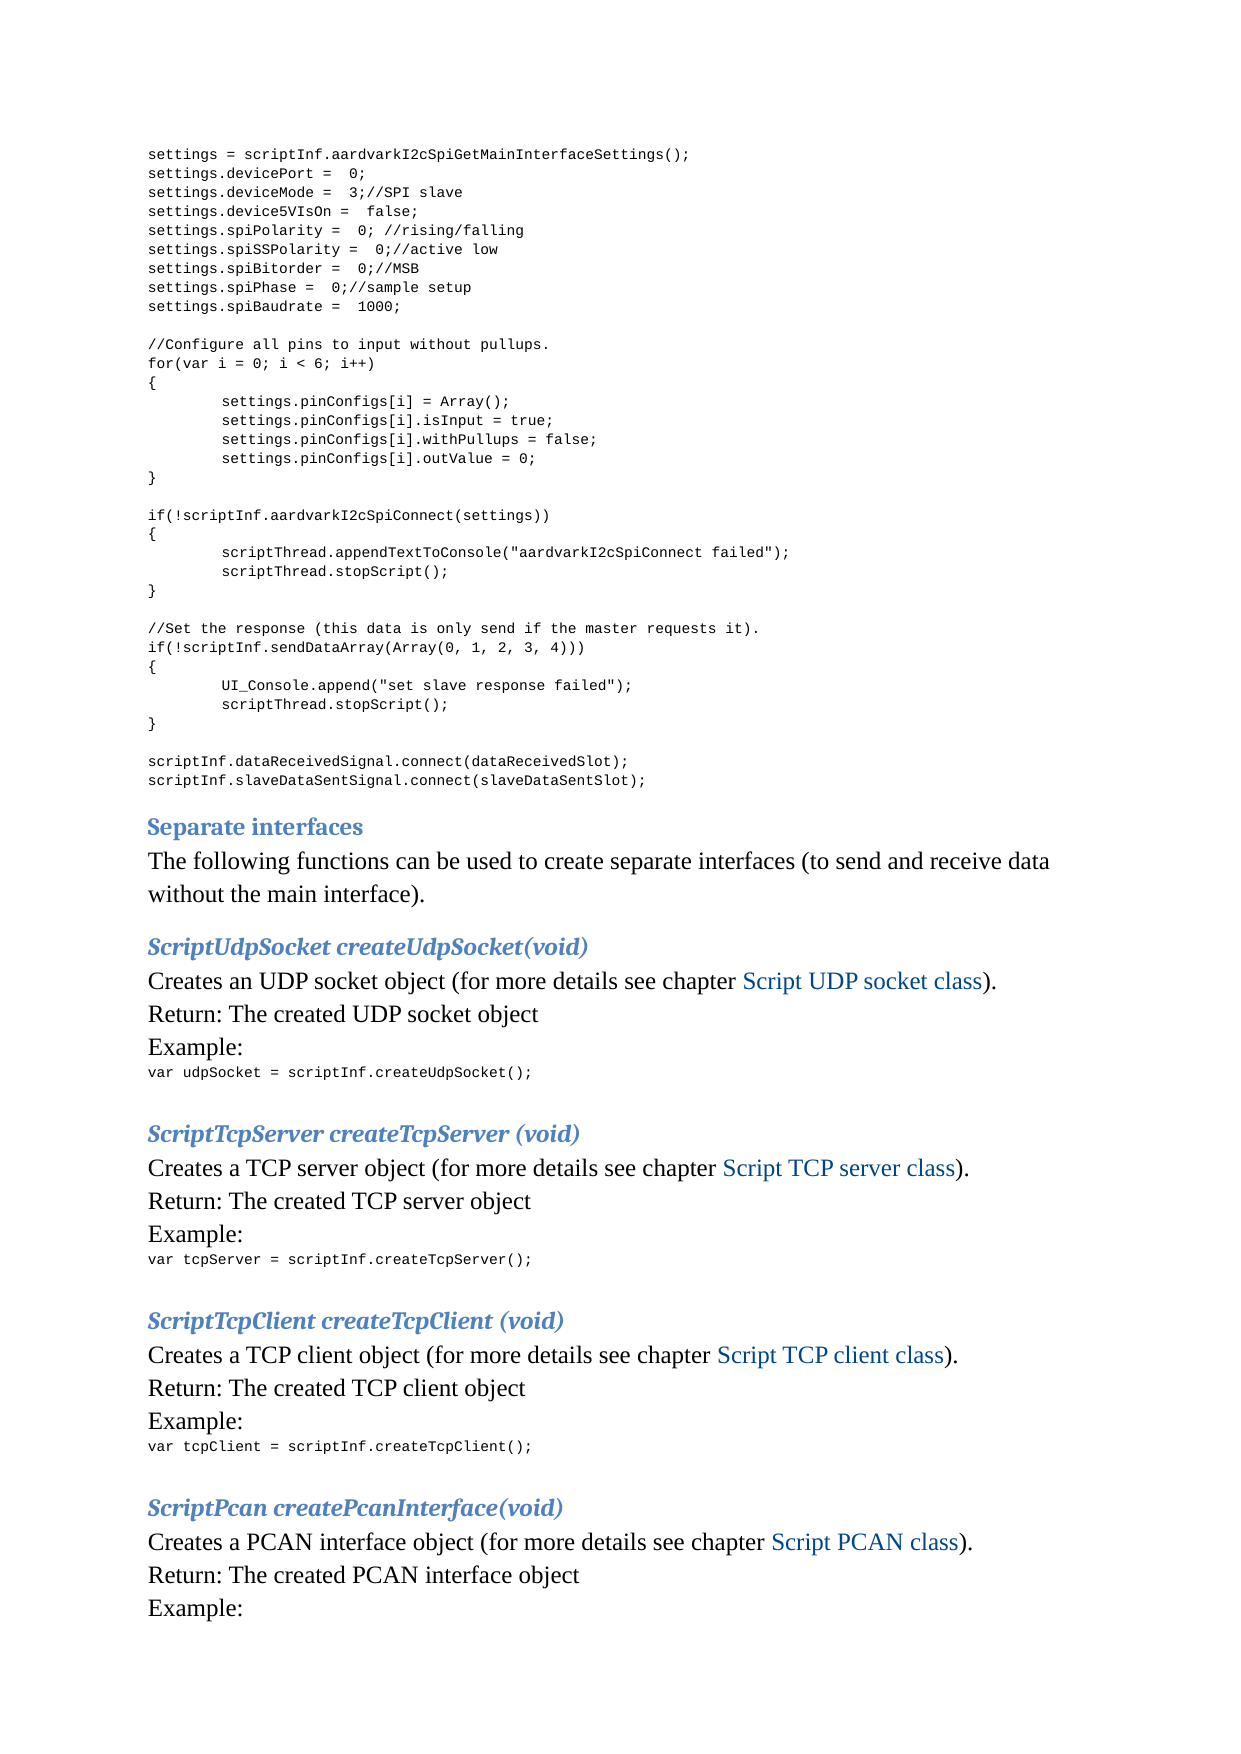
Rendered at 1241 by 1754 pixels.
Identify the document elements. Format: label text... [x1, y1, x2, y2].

text settings.deviceMode = 3;//SPI slave [148, 186, 1093, 202]
text Example: [148, 1593, 1093, 1622]
text //Configure all pins to input without pullups. [148, 337, 1093, 354]
text scriptThread.stopScript(); [148, 565, 1093, 581]
text { [148, 659, 1093, 676]
text scriptInf.dataReceivedSignal.connect(dataReceivedSlot); [148, 754, 1093, 771]
text { [148, 375, 1093, 392]
text settings = scriptInf.aardvarkI2cSpiGetMainInterfaceSettings(); [148, 148, 1093, 164]
text settings.spiSSPolarity = 0;//active low [148, 242, 1093, 259]
text for(var i = 0; i < 6; i++) [148, 356, 1093, 373]
text Example: [148, 1032, 1093, 1061]
text scriptThread.appendTextToConsole("aardvarkI2cSpiConnect failed"); [148, 546, 1093, 562]
subtitle ScriptTcpServer createTcpServer (void) [148, 1120, 1093, 1149]
text Creates an UDP socket object (for more details see chapter Script UDP socket class). [148, 966, 1093, 995]
text settings.spiBitorder = 0;//MSB [148, 261, 1093, 278]
text } [148, 716, 1093, 733]
text Return: The created PCAN interface object [148, 1560, 1093, 1589]
text var tcpClient = scriptInf.createTcpClient(); [148, 1439, 1093, 1456]
text Return: The created TCP client object [148, 1373, 1093, 1402]
text Creates a TCP client object (for more details see chapter Script TCP client class). [148, 1340, 1093, 1369]
text UI_Console.append("set slave response failed"); [148, 678, 1093, 695]
text var tcpServer = scriptInf.createTcpServer(); [148, 1252, 1093, 1268]
subtitle ScriptPcan createPcanInterface(void) [148, 1494, 1093, 1523]
text if(!scriptInf.aardvarkI2cSpiConnect(settings)) [148, 508, 1093, 524]
text Creates a PCAN interface object (for more details see chapter Script PCAN class). [148, 1527, 1093, 1556]
text settings.device5VIsOn = false; [148, 204, 1093, 221]
text Example: [148, 1219, 1093, 1248]
text Example: [148, 1406, 1093, 1435]
text { [148, 527, 1093, 543]
text scriptThread.stopScript(); [148, 697, 1093, 714]
text settings.spiPhase = 0;//sample setup [148, 280, 1093, 297]
subtitle Separate interfaces [148, 813, 1093, 842]
text settings.spiBaudrate = 1000; [148, 299, 1093, 316]
text var udpSocket = scriptInf.createUdpSocket(); [148, 1065, 1093, 1082]
text Creates a TCP server object (for more details see chapter Script TCP server class). [148, 1153, 1093, 1182]
text settings.pinConfigs[i].withPullups = false; [148, 432, 1093, 448]
text } [148, 470, 1093, 486]
text Return: The created UDP socket object [148, 999, 1093, 1028]
text Return: The created TCP server object [148, 1186, 1093, 1215]
text if(!scriptInf.sendDataArray(Array(0, 1, 2, 3, 4))) [148, 641, 1093, 657]
subtitle ScriptTcpClient createTcpClient (void) [148, 1307, 1093, 1336]
text settings.devicePort = 0; [148, 167, 1093, 183]
text settings.spiPolarity = 0; //rising/falling [148, 223, 1093, 240]
text settings.pinConfigs[i].isInput = true; [148, 413, 1093, 429]
text settings.pinConfigs[i] = Array(); [148, 394, 1093, 411]
text } [148, 584, 1093, 600]
text The following functions can be used to create separate interfaces (to send and receive data without the main interface). [148, 846, 1093, 908]
text //Set the response (this data is only send if the master requests it). [148, 622, 1093, 638]
text settings.pinConfigs[i].outValue = 0; [148, 451, 1093, 467]
subtitle ScriptUdpSocket createUdpSocket(void) [148, 933, 1093, 962]
text scriptInf.slaveDataSentSignal.connect(slaveDataSentSlot); [148, 773, 1093, 790]
